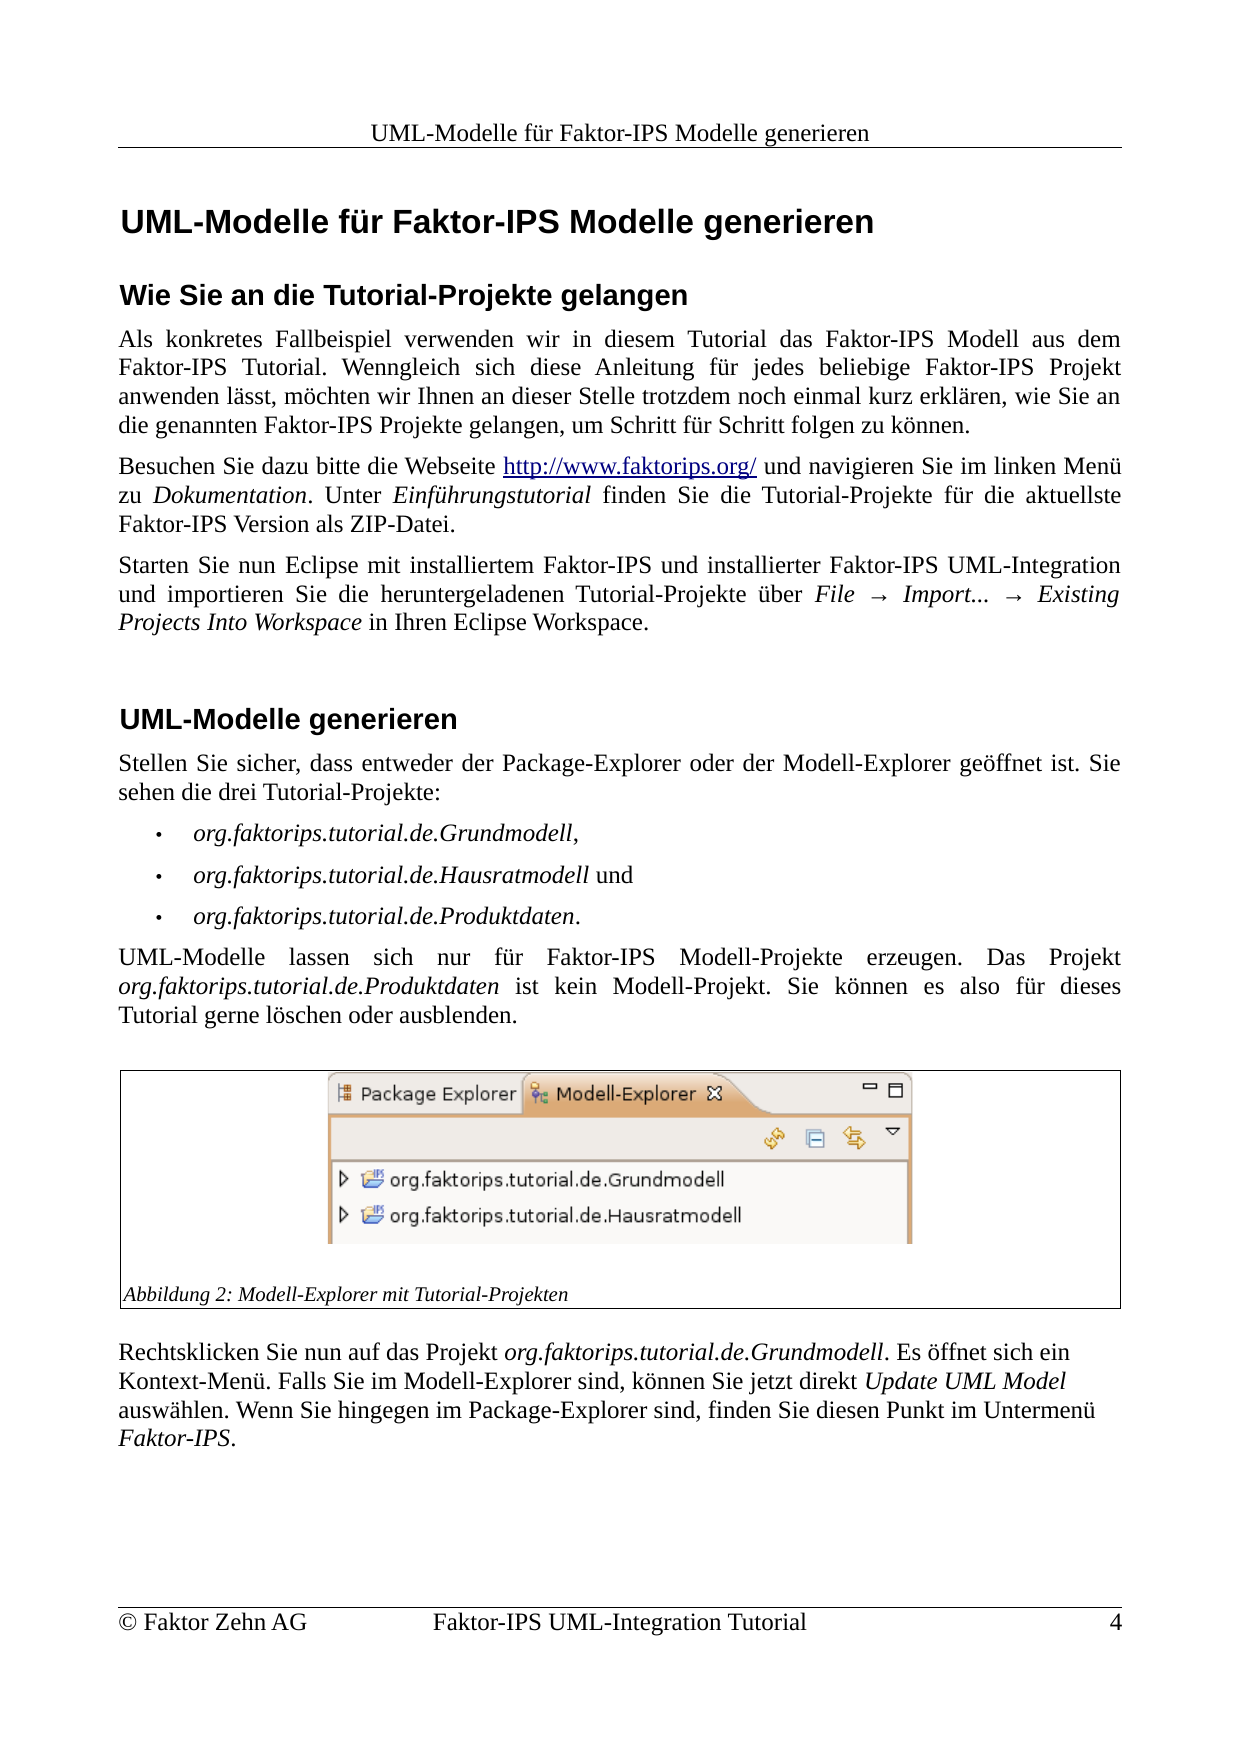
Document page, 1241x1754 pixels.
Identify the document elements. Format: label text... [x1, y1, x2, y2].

subtitle UML-Modelle für Faktor-IPS Modelle generieren [118, 201, 1122, 240]
text UML-Modelle lassen sich nur für Faktor-IPS Modell-Projekte erzeugen. Das Projekt org.faktorips.tutorial.de.Produktdaten ist kein Modell-Projekt. Sie können es also für dieses Tutorial gerne löschen oder ausblenden. [118, 942, 1122, 1028]
text Abbildung 2: Modell-Explorer mit Tutorial-Projekten [123, 1281, 1117, 1306]
text Starten Sie nun Eclipse mit installiertem Faktor-IPS und installierter Faktor-IPS UML-Integration und importieren Sie die heruntergeladenen Tutorial-Projekte über File → Import... → Existing Projects Into Workspace in Ihren Eclipse Workspace. [118, 550, 1122, 636]
text Stellen Sie sicher, dass entweder der Package-Explorer oder der Modell-Explorer geöffnet ist. Sie sehen die drei Tutorial-Projekte: [118, 748, 1122, 806]
picture [327, 1072, 913, 1244]
subtitle UML-Modelle generieren [118, 702, 1122, 736]
list org.faktorips.tutorial.de.Produktdaten. [156, 901, 1122, 930]
list org.faktorips.tutorial.de.Grundmodell, [156, 818, 1122, 847]
subtitle Wie Sie an die Tutorial-Projekte gelangen [118, 278, 1122, 311]
list org.faktorips.tutorial.de.Hausratmodell und [156, 860, 1122, 888]
text Besuchen Sie dazu bitte die Webseite http://www.faktorips.org/ und navigieren Sie im linken Menü zu Dokumentation. Unter Einführungstutorial finden Sie die Tutorial-Projekte für die aktuellste Faktor-IPS Version als ZIP-Datei. [118, 451, 1122, 537]
text Rechtsklicken Sie nun auf das Projekt org.faktorips.tutorial.de.Grundmodell. Es öffnet sich ein Kontext-Menü. Falls Sie im Modell-Explorer sind, können Sie jetzt direkt Update UML Model auswählen. Wenn Sie hingegen im Package-Explorer sind, finden Sie diesen Punkt im Untermenü Faktor-IPS. [118, 1337, 1122, 1452]
text Als konkretes Fallbeispiel verwenden wir in diesem Tutorial das Faktor-IPS Modell aus dem Faktor-IPS Tutorial. Wenngleich sich diese Anleitung für jedes beliebige Faktor-IPS Projekt anwenden lässt, möchten wir Ihnen an dieser Stelle trotzdem noch einmal kurz erklären, wie Sie an die genannten Faktor-IPS Projekte gelangen, um Schritt für Schritt folgen zu können. [118, 324, 1122, 439]
